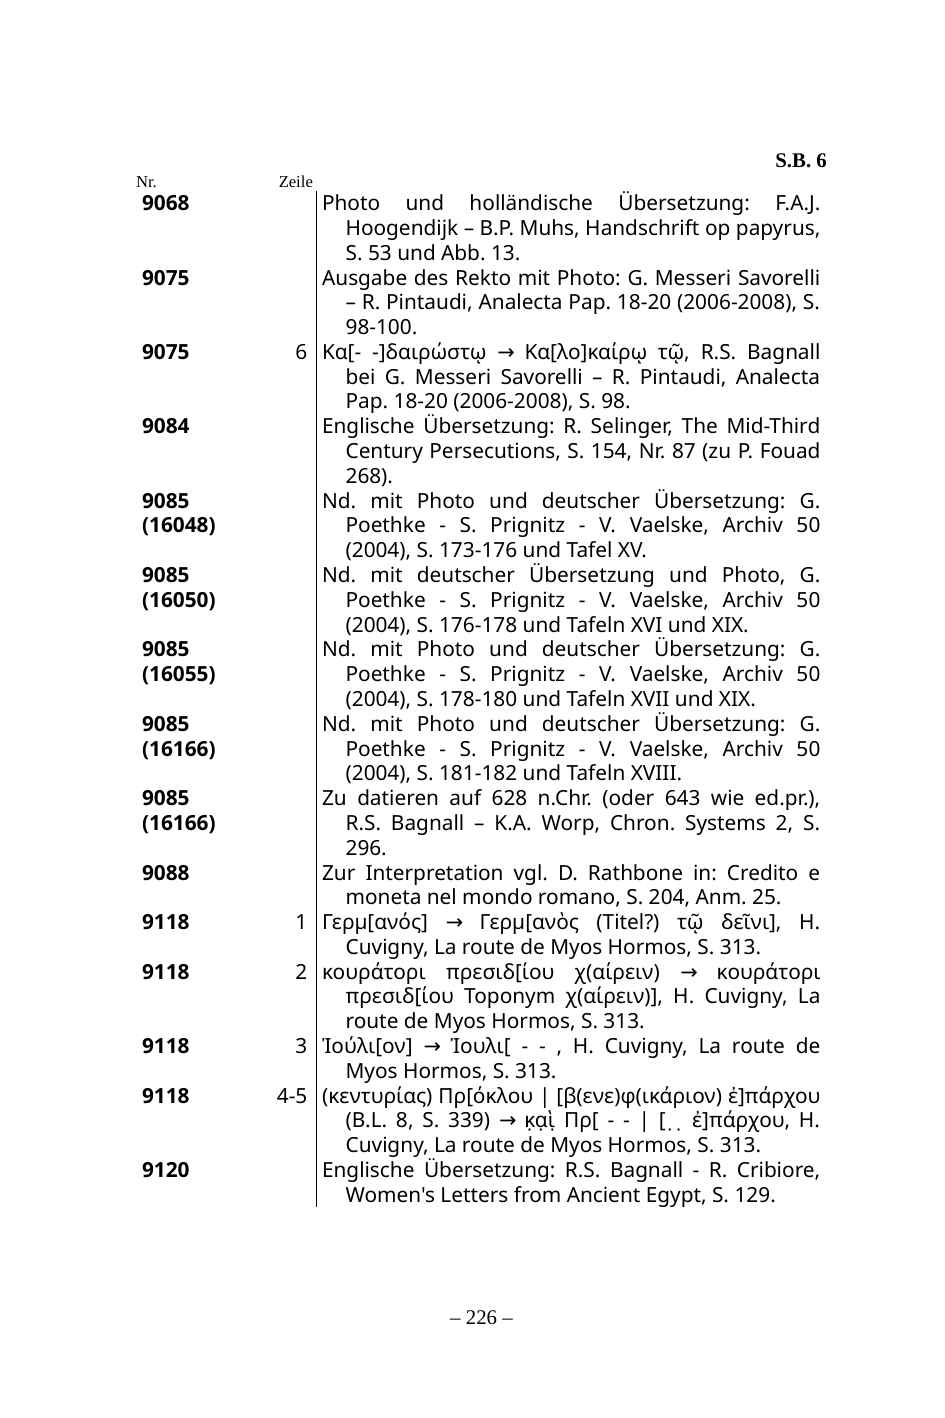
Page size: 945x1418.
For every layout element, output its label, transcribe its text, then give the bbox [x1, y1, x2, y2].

table_cell Zu datieren auf 628 n.Chr. (oder 643 wie ed.pr.), R.S. Bagnall – K.A. Worp, Chron. Systems 2, S. 296. [317, 786, 827, 860]
table_cell (κεντυρίας) Πρ[όκλου | [β(ενε)φ(ικάριον) ἐ]πάρχου (B.L. 8, S. 339) → κ̣α̣ὶ̣ Πρ[ - - | [ ̣ ̣ ἐ]πάρχου, H. Cuvigny, La route de Myos Hormos, S. 313. [317, 1083, 827, 1158]
table_cell 9085 (16048) [136, 488, 224, 563]
table_cell 1 [224, 910, 316, 959]
table_cell [224, 1158, 316, 1207]
table_cell Nd. mit Photo und deutscher Übersetzung: G. Poethke - S. Prignitz - V. Vaelske, Archiv 50 (2004), S. 181-182 und Tafeln XVIII. [317, 711, 827, 786]
table_cell [224, 265, 316, 339]
table_cell [224, 563, 316, 637]
table_cell 9085 (16166) [136, 711, 224, 786]
table_cell Photo und holländische Übersetzung: F.A.J. Hoogendijk – B.P. Muhs, Handschrift op papyrus, S. 53 und Abb. 13. [317, 191, 827, 265]
table_cell [224, 488, 316, 563]
table_cell [224, 711, 316, 786]
table_cell 9085 (16050) [136, 563, 224, 637]
table_cell 9118 [136, 1083, 224, 1158]
table_cell 9085 (16166) [136, 786, 224, 860]
table_cell 2 [224, 959, 316, 1034]
table_cell 9068 [136, 191, 224, 265]
table_cell Κα[- -]δαιρώστῳ → Κα[λο]καίρῳ τῷ, R.S. Bagnall bei G. Messeri Savorelli – R. Pintaudi, Analecta Pap. 18-20 (2006-2008), S. 98. [317, 340, 827, 414]
table_cell Englische Übersetzung: R. Selinger, The Mid-Third Century Persecutions, S. 154, Nr. 87 (zu P. Fouad 268). [317, 414, 827, 488]
table_cell 9075 [136, 340, 224, 414]
table_cell 9118 [136, 959, 224, 1034]
table_cell 9118 [136, 910, 224, 959]
table_cell Nd. mit Photo und deutscher Übersetzung: G. Poethke - S. Prignitz - V. Vaelske, Archiv 50 (2004), S. 173-176 und Tafel XV. [317, 488, 827, 563]
table_cell Nd. mit Photo und deutscher Übersetzung: G. Poethke - S. Prignitz - V. Vaelske, Archiv 50 (2004), S. 178-180 und Tafeln XVII und XIX. [317, 637, 827, 711]
table_cell 9120 [136, 1158, 224, 1207]
table_cell κουράτορι πρεσιδ[ίου χ(αίρειν) → κουράτορι πρεσιδ[ίου Toponym χ(αίρειν)], H. Cuvigny, La route de Myos Hormos, S. 313. [317, 959, 827, 1034]
table_cell [224, 414, 316, 488]
table_cell Γερμ[ανός] → Γερμ[ανὸς (Titel?) τῷ δεῖνι], H. Cuvigny, La route de Myos Hormos, S. 313. [317, 910, 827, 959]
table_cell 9085 (16055) [136, 637, 224, 711]
table_cell Englische Übersetzung: R.S. Bagnall - R. Cribiore, Women's Letters from Ancient Egypt, S. 129. [317, 1158, 827, 1207]
table_cell [224, 191, 316, 265]
table_cell 4-5 [224, 1083, 316, 1158]
table_cell Zur Interpretation vgl. D. Rathbone in: Credito e moneta nel mondo romano, S. 204, Anm. 25. [317, 860, 827, 910]
table_cell 9084 [136, 414, 224, 488]
table_cell 9118 [136, 1034, 224, 1083]
table_cell [224, 637, 316, 711]
table_cell Nd. mit deutscher Übersetzung und Photo, G. Poethke - S. Prignitz - V. Vaelske, Archiv 50 (2004), S. 176-178 und Tafeln XVI und XIX. [317, 563, 827, 637]
table_cell 9075 [136, 265, 224, 339]
table_cell [224, 786, 316, 860]
table_cell Ausgabe des Rekto mit Photo: G. Messeri Savorelli – R. Pintaudi, Analecta Pap. 18-20 (2006-2008), S. 98-100. [317, 265, 827, 339]
table_cell 6 [224, 340, 316, 414]
table_cell [224, 860, 316, 910]
table_cell 9088 [136, 860, 224, 910]
table_cell Ἰούλι[ον] → Ἰουλι[ - - , H. Cuvigny, La route de Myos Hormos, S. 313. [317, 1034, 827, 1083]
table_cell 3 [224, 1034, 316, 1083]
